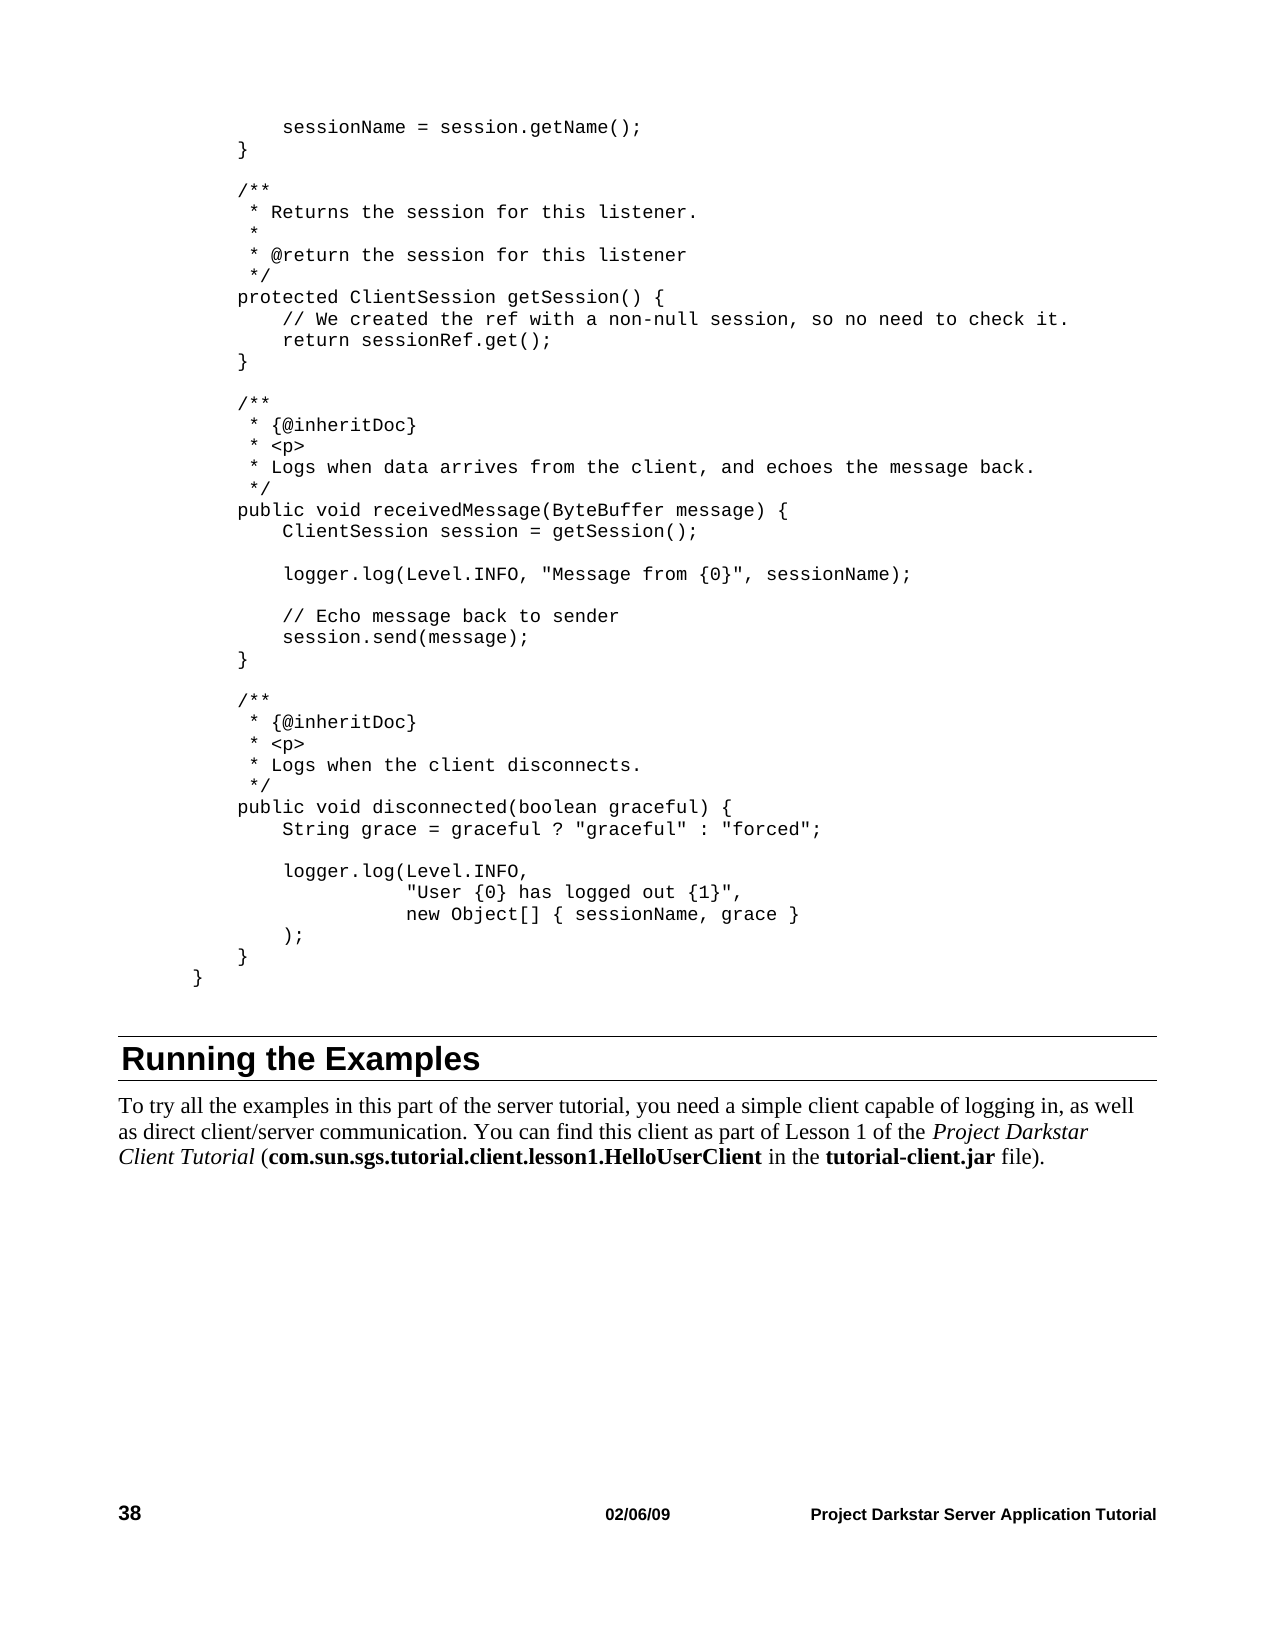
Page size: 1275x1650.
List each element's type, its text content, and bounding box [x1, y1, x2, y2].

text * {@inheritDoc} [192, 416, 1098, 437]
text return sessionRef.get(); [192, 331, 1098, 352]
text public void receivedMessage(ByteBuffer message) { [192, 501, 1098, 522]
text "User {0} has logged out {1}", [192, 883, 1098, 904]
text ); [192, 926, 1098, 947]
text * <p> [192, 734, 1098, 756]
text * [192, 224, 1098, 246]
text * <p> [192, 437, 1098, 458]
text protected ClientSession getSession() { [192, 288, 1098, 309]
text } [192, 968, 1098, 1011]
text sessionName = session.getName(); [192, 118, 1098, 139]
text // We created the ref with a non-null session, so no need to check it. [192, 309, 1098, 331]
text } [192, 139, 1098, 161]
text */ [192, 479, 1098, 501]
text } [192, 947, 1098, 968]
text /** [192, 394, 1098, 416]
text } [192, 649, 1098, 671]
text session.send(message); [192, 628, 1098, 649]
text logger.log(Level.INFO, "Message from {0}", sessionName); [192, 564, 1098, 586]
text * Logs when the client disconnects. [192, 756, 1098, 777]
text // Echo message back to sender [192, 607, 1098, 628]
text To try all the examples in this part of the server tutorial, you need a simple client capable of logging in, as well as direct client/server communication. You can find this client as part of Lesson 1 of the Project Darkstar Client Tutorial (com.sun.sgs.tutorial.client.lesson1.HelloUserClient in the tutorial-client.jar file). [118, 1093, 1157, 1170]
text public void disconnected(boolean graceful) { [192, 798, 1098, 819]
text * {@inheritDoc} [192, 713, 1098, 734]
text } [192, 352, 1098, 373]
text ClientSession session = getSession(); [192, 522, 1098, 543]
text * Returns the session for this listener. [192, 203, 1098, 224]
text /** [192, 182, 1098, 203]
text String grace = graceful ? "graceful" : "forced"; [192, 819, 1098, 841]
text */ [192, 777, 1098, 798]
text new Object[] { sessionName, grace } [192, 904, 1098, 926]
text logger.log(Level.INFO, [192, 862, 1098, 883]
subtitle Running the Examples [118, 1037, 1157, 1080]
text /** [192, 692, 1098, 713]
text * @return the session for this listener [192, 246, 1098, 267]
text */ [192, 267, 1098, 288]
text * Logs when data arrives from the client, and echoes the message back. [192, 458, 1098, 479]
